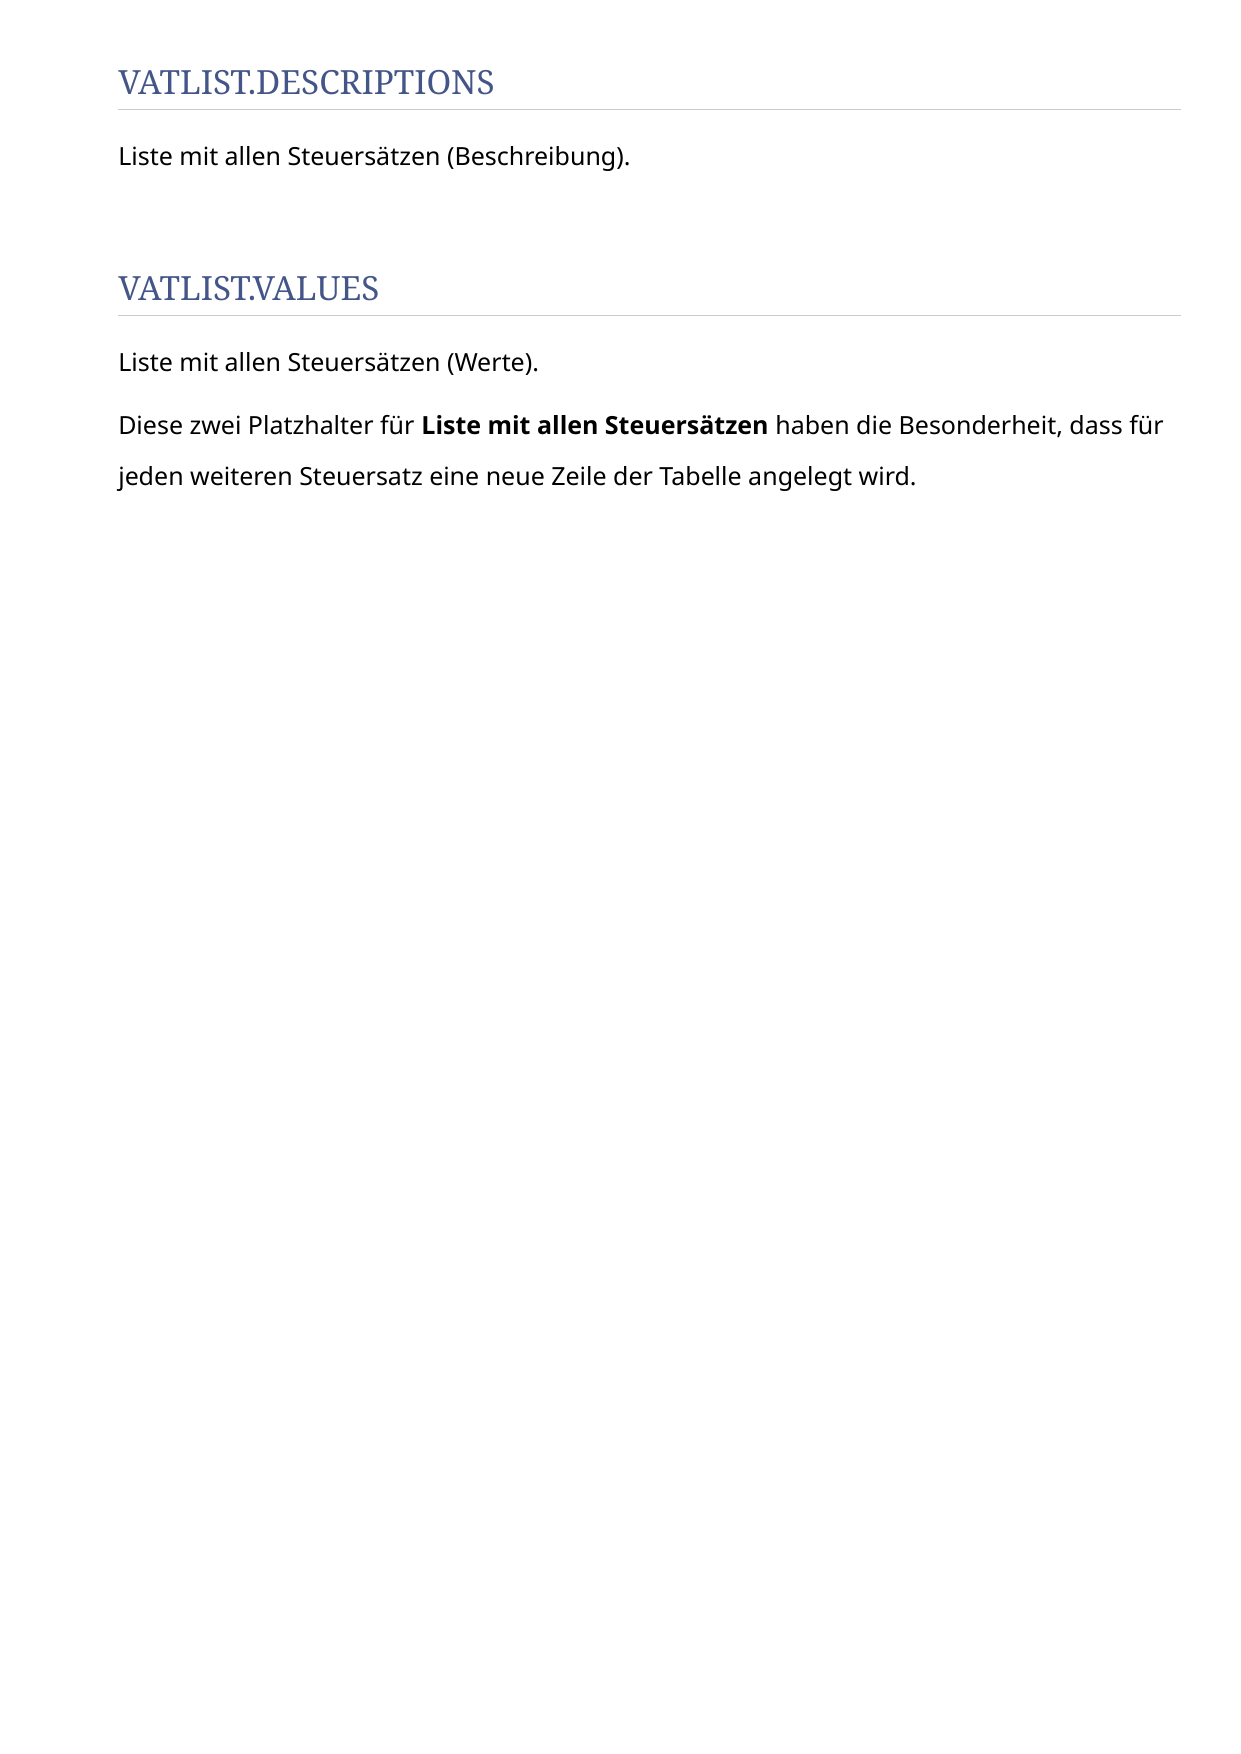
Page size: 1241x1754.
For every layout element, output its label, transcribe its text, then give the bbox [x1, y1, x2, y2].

text Liste mit allen Steuersätzen (Werte). [118, 344, 1181, 378]
text Diese zwei Platzhalter für Liste mit allen Steuersätzen haben die Besonderheit, dass für jeden weiteren Steuersatz eine neue Zeile der Tabelle angelegt wird. [118, 408, 1181, 493]
subtitle VATLIST.DESCRIPTIONS [118, 59, 1181, 109]
subtitle VATLIST.VALUES [118, 265, 1181, 315]
text Liste mit allen Steuersätzen (Beschreibung). [118, 139, 1181, 173]
